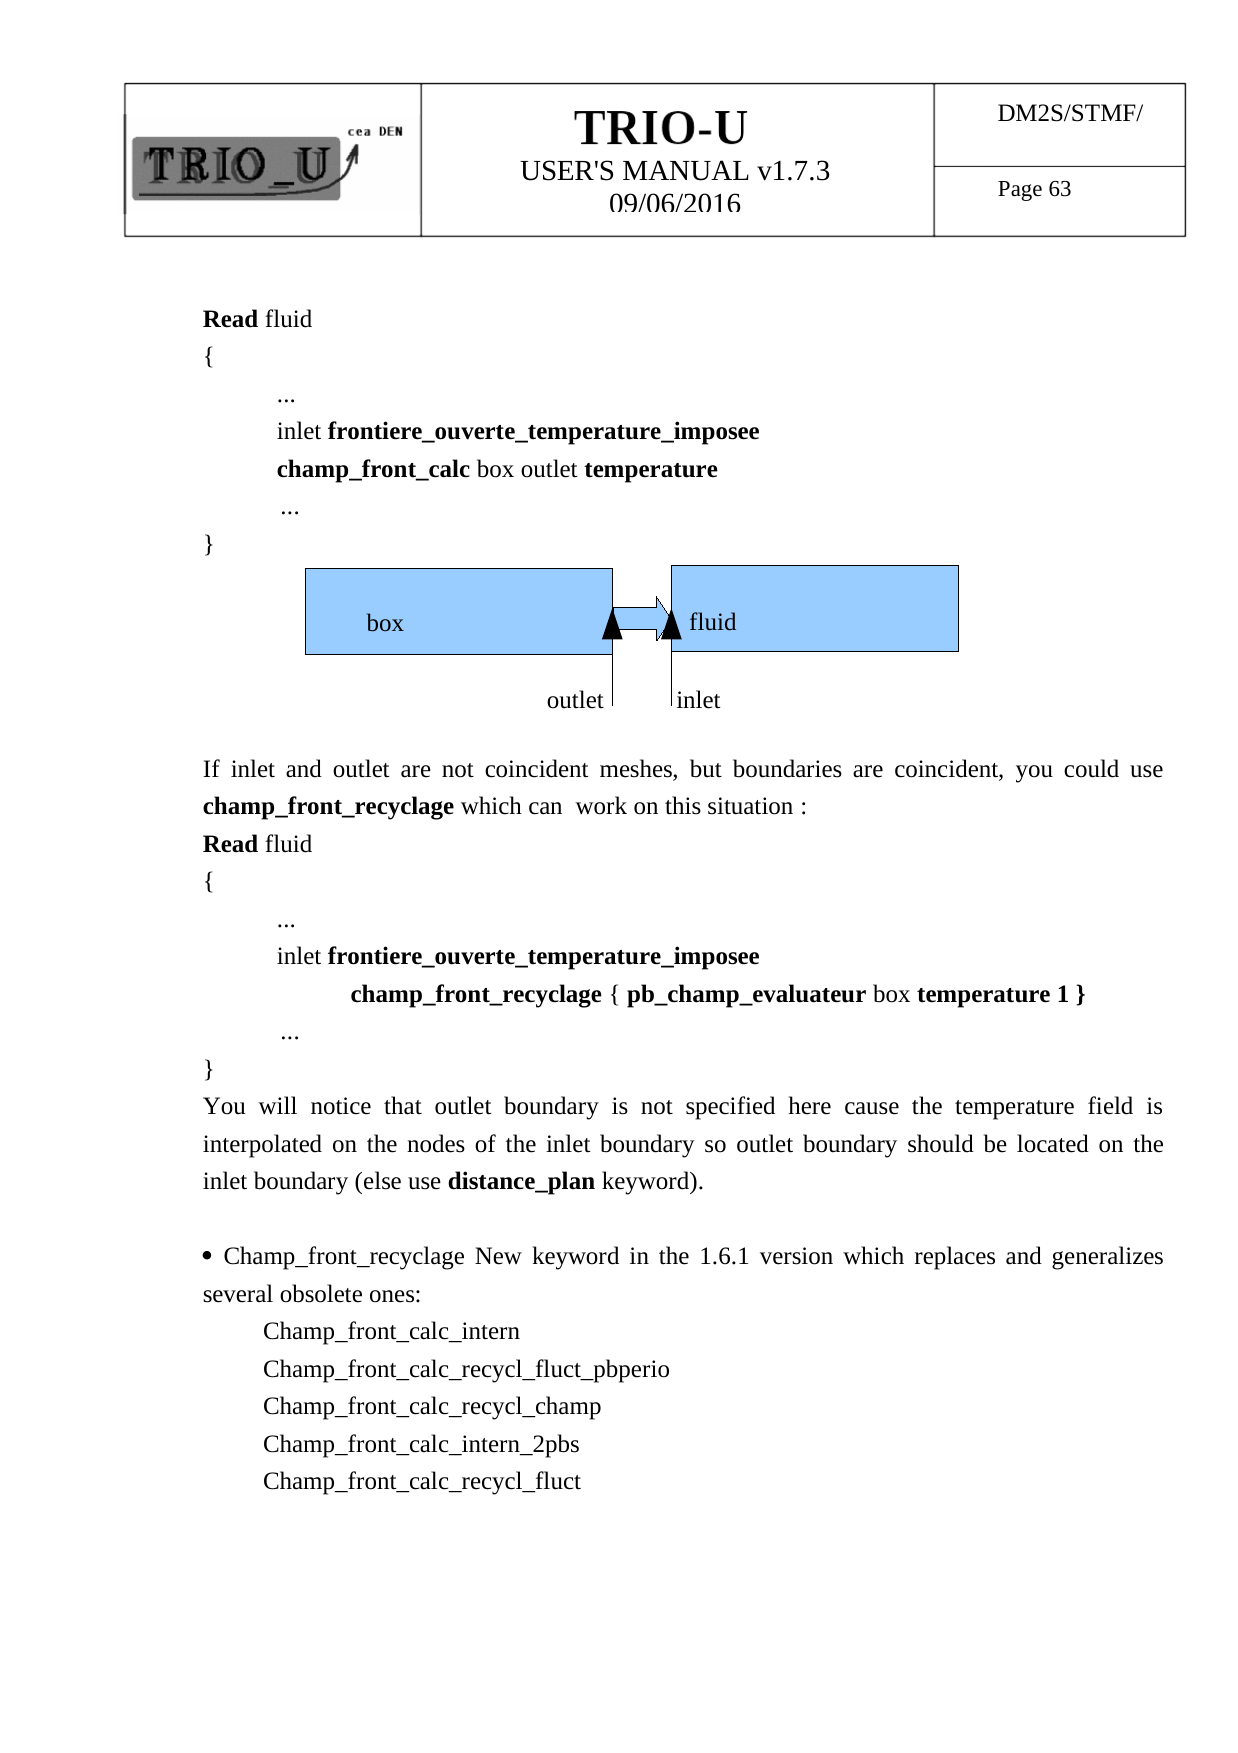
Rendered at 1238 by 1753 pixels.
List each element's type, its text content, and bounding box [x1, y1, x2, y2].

text Champ_front_calc_intern_2pbs [203, 1420, 1165, 1458]
text If inlet and outlet are not coincident meshes, but boundaries are coincident, you could use champ_front_recyclage which can work on this situation : [203, 745, 1165, 820]
text { [203, 333, 1165, 370]
text Champ_front_calc_recycl_champ [203, 1383, 1165, 1420]
text You will notice that outlet boundary is not specified here cause the temperature field is interpolated on the nodes of the inlet boundary so outlet boundary should be located on the inlet boundary (else use distance_plan keyword). [203, 1083, 1165, 1195]
text  Champ_front_recyclage New keyword in the 1.6.1 version which replaces and generalizes several obsolete ones: [203, 1233, 1165, 1308]
text } [203, 520, 1165, 558]
text ... [203, 895, 1165, 933]
text Read fluid [203, 295, 1165, 333]
text ... [203, 1008, 1165, 1045]
text { [203, 858, 1165, 895]
text Champ_front_calc_recycl_fluct_pbperio [203, 1345, 1165, 1383]
text champ_front_calc box outlet temperature [203, 445, 1165, 483]
text ... [203, 370, 1165, 408]
text ... [203, 483, 1165, 520]
text Champ_front_calc_intern [203, 1308, 1165, 1345]
text } [203, 1045, 1165, 1083]
text champ_front_recyclage { pb_champ_evaluateur box temperature 1 } [203, 970, 1165, 1008]
text Champ_front_calc_recycl_fluct [203, 1458, 1165, 1495]
text inlet frontiere_ouverte_temperature_imposee [203, 408, 1165, 445]
text Read fluid [203, 820, 1165, 858]
text inlet frontiere_ouverte_temperature_imposee [203, 933, 1165, 970]
